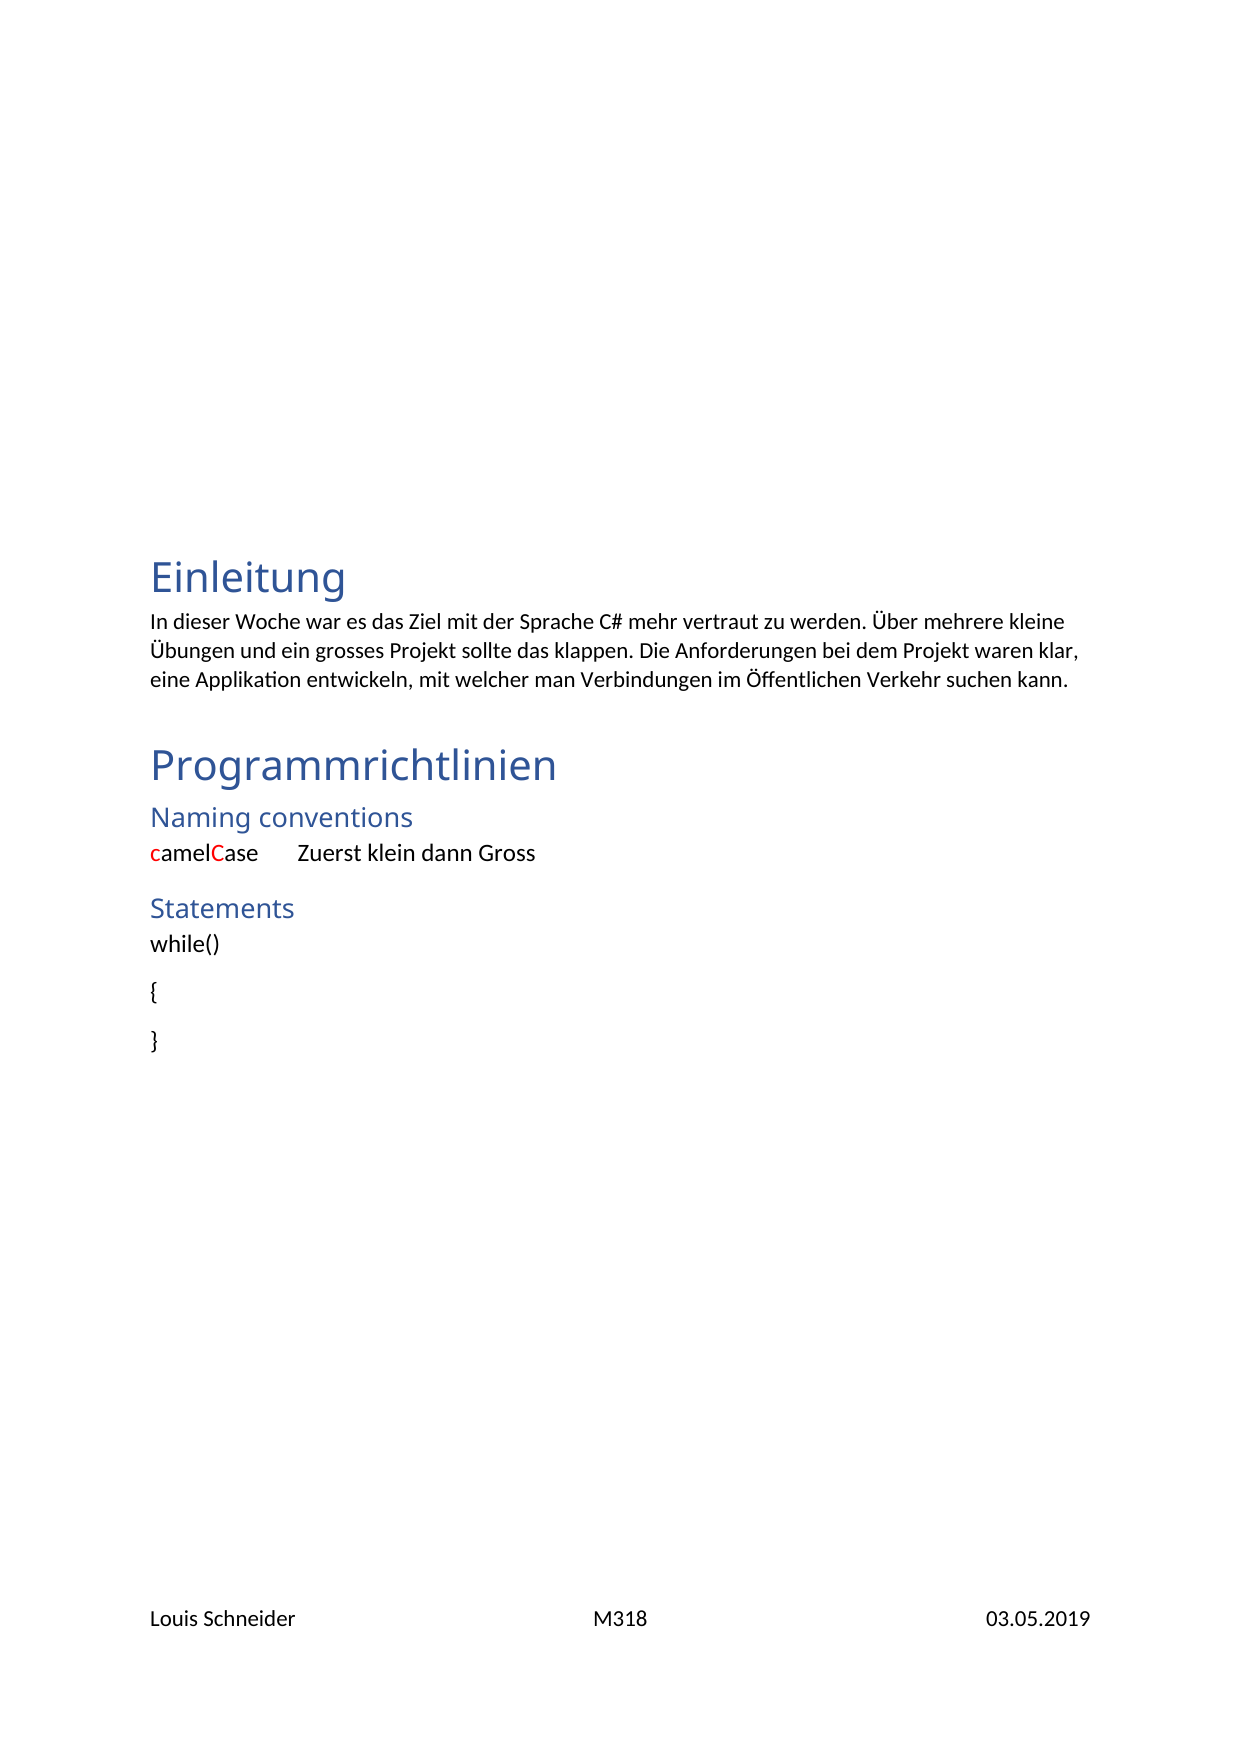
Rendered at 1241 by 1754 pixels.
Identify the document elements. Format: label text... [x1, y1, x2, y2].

subtitle Naming conventions [150, 799, 1090, 836]
text } [150, 1025, 1090, 1055]
text camelCase Zuerst klein dann Gross [150, 837, 1090, 868]
subtitle Programmrichtlinien [150, 736, 1090, 793]
subtitle Statements [150, 890, 1090, 927]
text In dieser Woche war es das Ziel mit der Sprache C# mehr vertraut zu werden. Über mehrere kleine Übungen und ein grosses Projekt sollte das klappen. Die Anforderungen bei dem Projekt waren klar, eine Applikation entwickeln, mit welcher man Verbindungen im Öffentlichen Verkehr suchen kann. [150, 607, 1090, 693]
subtitle Einleitung [150, 548, 1090, 605]
text { [150, 976, 1090, 1007]
text while() [150, 928, 1090, 959]
